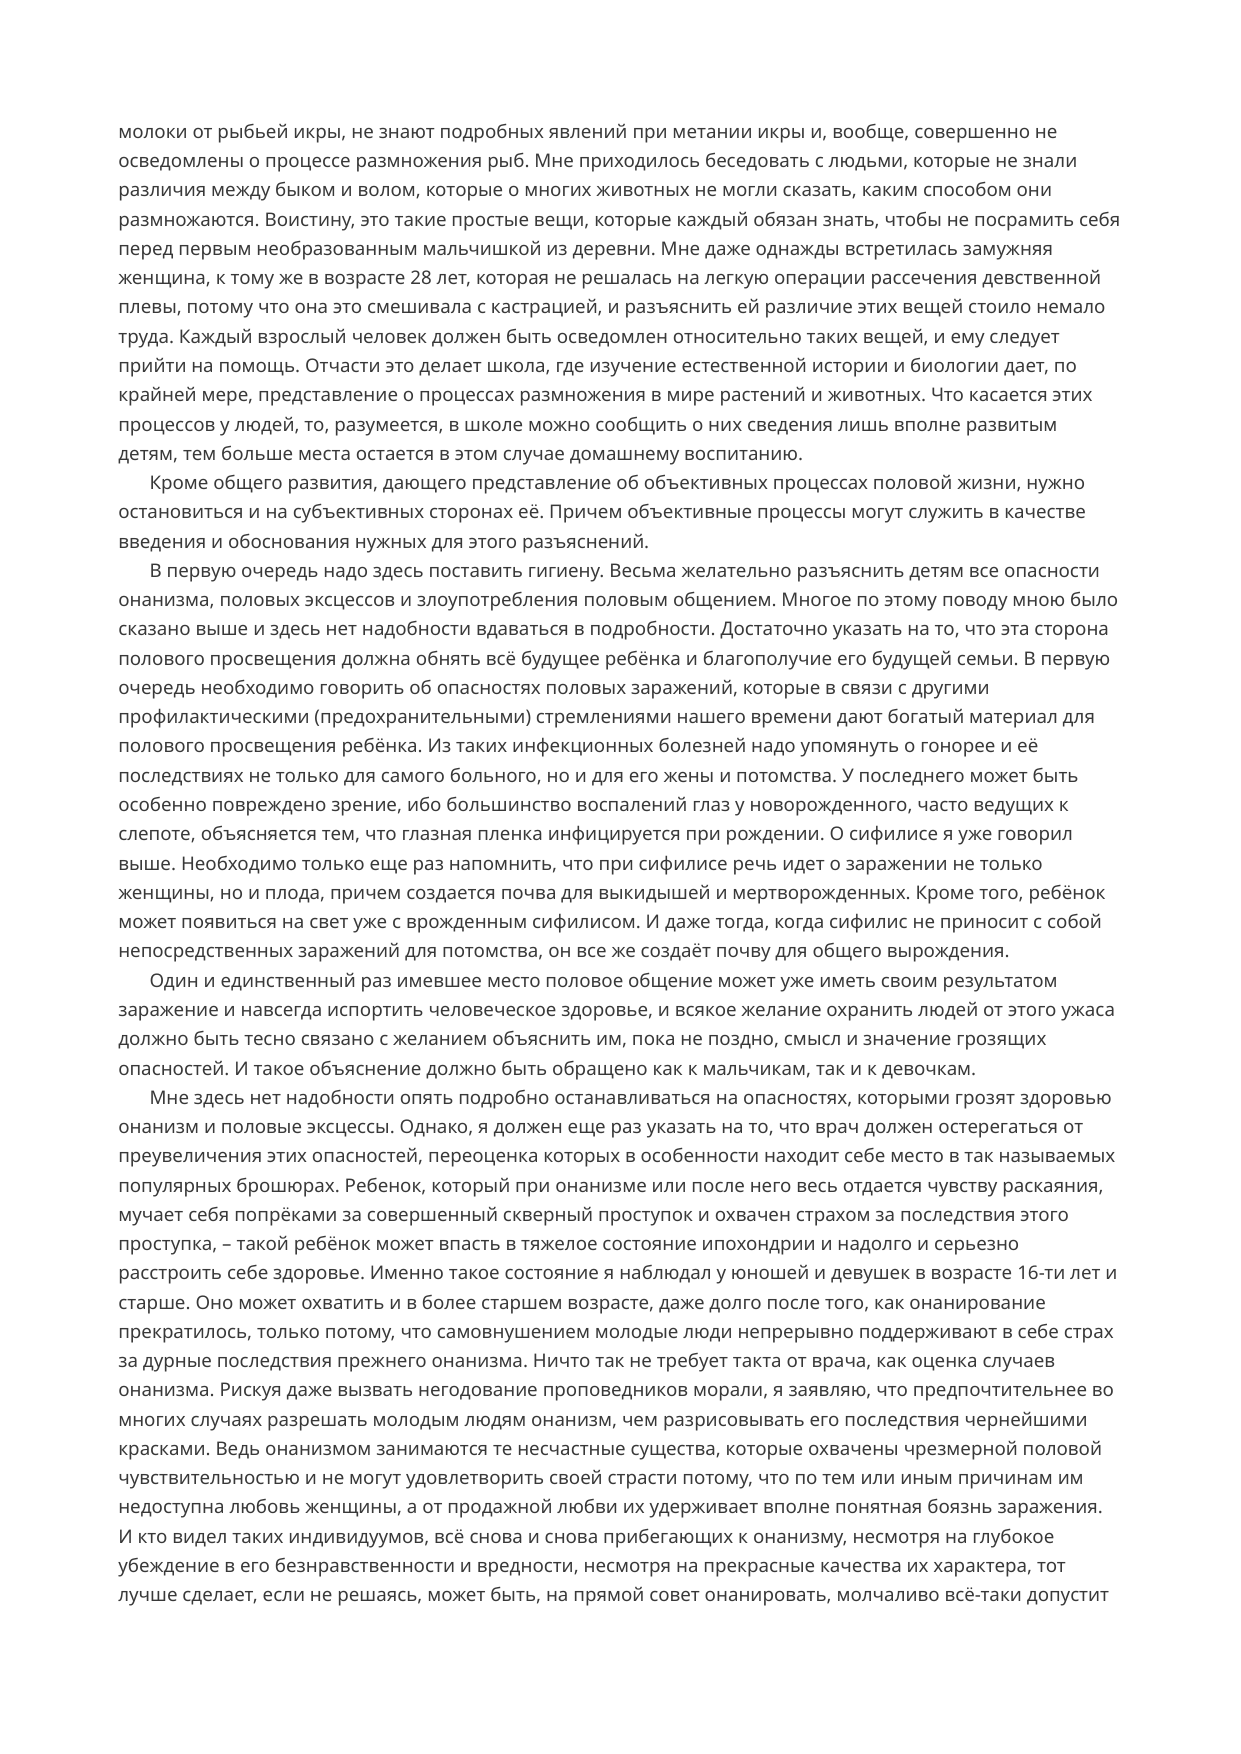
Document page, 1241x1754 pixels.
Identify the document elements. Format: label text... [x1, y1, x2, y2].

text Кроме общего развития, дающего представление об объективных процессах половой жизни, нужно остановиться и на субъективных сторонах её. Причем объективные процессы могут служить в качестве введения и обоснования нужных для этого разъяснений. [118, 469, 1122, 553]
text молоки от рыбьей икры, не знают подробных явлений при метании икры и, вообще, совершенно не осведомлены о процессе размножения рыб. Мне приходилось беседовать с людьми, которые не знали различия между быком и волом, которые о многих животных не могли сказать, каким способом они размножаются. Воистину, это такие простые вещи, которые каждый обязан знать, чтобы не посрамить себя перед первым необразованным мальчишкой из деревни. Мне даже однажды встретилась замужняя женщина, к тому же в возрасте 28 лет, которая не решалась на легкую операции рассечения девственной плевы, потому что она это смешивала с кастрацией, и разъяснить ей различие этих вещей стоило немало труда. Каждый взрослый человек должен быть осведомлен относительно таких вещей, и ему следует прийти на помощь. Отчасти это делает школа, где изучение естественной истории и биологии дает, по крайней мере, представление о процессах размножения в мире растений и животных. Что касается этих процессов у людей, то, разумеется, в школе можно сообщить о них сведения лишь вполне развитым детям, тем больше места остается в этом случае домашнему воспитанию. [118, 118, 1122, 466]
text Мне здесь нет надобности опять подробно останавливаться на опасностях, которыми грозят здоровью онанизм и половые эксцессы. Однако, я должен еще раз указать на то, что врач должен остерегаться от преувеличения этих опасностей, переоценка которых в особенности находит себе место в так называемых популярных брошюрах. Ребенок, который при онанизме или после него весь отдается чувству раскаяния, мучает себя попрёками за совершенный скверный проступок и охвачен страхом за последствия этого проступка, – такой ребёнок может впасть в тяжелое состояние ипохондрии и надолго и серьезно расстроить себе здоровье. Именно такое состояние я наблюдал у юношей и девушек в возрасте 16-ти лет и старше. Оно может охватить и в более старшем возрасте, даже долго после того, как онанирование прекратилось, только потому, что самовнушением молодые люди непрерывно поддерживают в себе страх за дурные последствия прежнего онанизма. Ничто так не требует такта от врача, как оценка случаев онанизма. Рискуя даже вызвать негодование проповедников морали, я заявляю, что предпочтительнее во многих случаях разрешать молодым людям онанизм, чем разрисовывать его последствия чернейшими красками. Ведь онанизмом занимаются те несчастные существа, которые охвачены чрезмерной половой чувствительностью и не могут удовлетворить своей страсти потому, что по тем или иным причинам им недоступна любовь женщины, а от продажной любви их удерживает вполне понятная боязнь заражения. И кто видел таких индивидуумов, всё снова и снова прибегающих к онанизму, несмотря на глубокое убеждение в его безнравственности и вредности, несмотря на прекрасные качества их характера, тот лучше сделает, если не решаясь, может быть, на прямой совет онанировать, молчаливо всё-таки допустит [118, 1084, 1122, 1607]
text Один и единственный раз имевшее место половое общение может уже иметь своим результатом заражение и навсегда испортить человеческое здоровье, и всякое желание охранить людей от этого ужаса должно быть тесно связано с желанием объяснить им, пока не поздно, смысл и значение грозящих опасностей. И такое объяснение должно быть обращено как к мальчикам, так и к девочкам. [118, 967, 1122, 1080]
text В первую очередь надо здесь поставить гигиену. Весьма желательно разъяснить детям все опасности онанизма, половых эксцессов и злоупотребления половым общением. Многое по этому поводу мною было сказано выше и здесь нет надобности вдаваться в подробности. Достаточно указать на то, что эта сторона полового просвещения должна обнять всё будущее ребёнка и благополучие его будущей семьи. В первую очередь необходимо говорить об опасностях половых заражений, которые в связи с другими профилактическими (предохранительными) стремлениями нашего времени дают богатый материал для полового просвещения ребёнка. Из таких инфекционных болезней надо упомянуть о гонорее и её последствиях не только для самого больного, но и для его жены и потомства. У последнего может быть особенно повреждено зрение, ибо большинство воспалений глаз у новорожденного, часто ведущих к слепоте, объясняется тем, что глазная пленка инфицируется при рождении. О сифилисе я уже говорил выше. Необходимо только еще раз напомнить, что при сифилисе речь идет о заражении не только женщины, но и плода, причем создается почва для выкидышей и мертворожденных. Кроме того, ребёнок может появиться на свет уже с врожденным сифилисом. И даже тогда, когда сифилис не приносит с собой непосредственных заражений для потомства, он все же создаёт почву для общего вырождения. [118, 557, 1122, 963]
